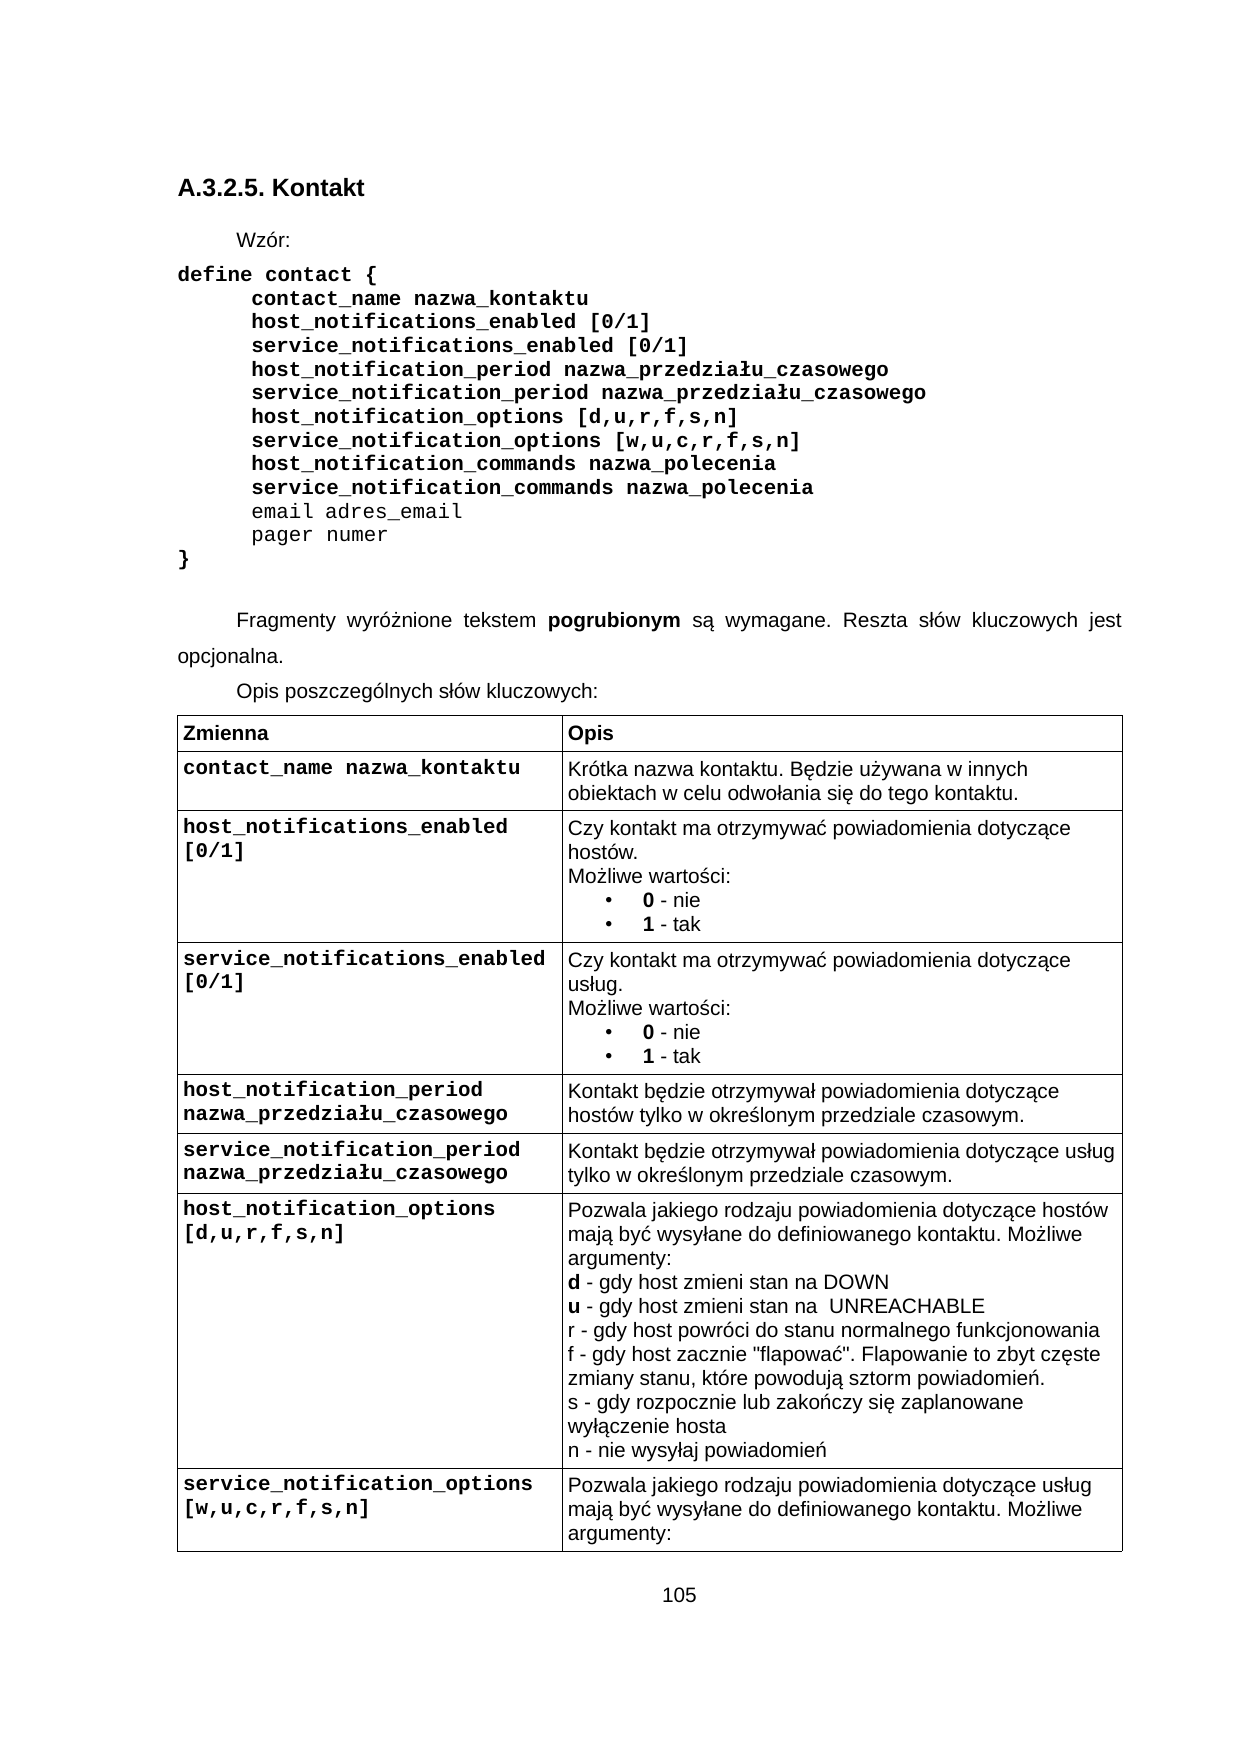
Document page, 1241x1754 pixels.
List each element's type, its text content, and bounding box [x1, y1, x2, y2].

table_cell Kontakt będzie otrzymywał powiadomienia dotyczące usług tylko w określonym przedziale czasowym. [563, 1134, 1122, 1192]
table_cell service_notification_period nazwa_przedziału_czasowego [178, 1134, 562, 1192]
text host_notification_commands nazwa_polecenia [177, 453, 1122, 477]
text define contact { [177, 264, 1122, 288]
table_header Opis [563, 716, 1122, 751]
text Opis poszczególnych słów kluczowych: [177, 679, 1122, 703]
table_cell service_notification_options [w,u,c,r,f,s,n] [178, 1469, 562, 1551]
table_cell contact_name nazwa_kontaktu [178, 752, 562, 810]
text Wzór: [177, 228, 1122, 252]
table_header Zmienna [178, 716, 562, 751]
table_cell Kontakt będzie otrzymywał powiadomienia dotyczące hostów tylko w określonym przedziale czasowym. [563, 1075, 1122, 1133]
table_cell Pozwala jakiego rodzaju powiadomienia dotyczące hostów mają być wysyłane do definiowanego kontaktu. Możliwe argumenty: d - gdy host zmieni stan na DOWN u - gdy host zmieni stan na UNREACHABLE r - gdy host powróci do stanu normalnego funkcjonowania f - gdy host zacznie "flapować". Flapowanie to zbyt częste zmiany stanu, które powodują sztorm powiadomień. s - gdy rozpocznie lub zakończy się zaplanowane wyłączenie hosta n - nie wysyłaj powiadomień [563, 1194, 1122, 1467]
text service_notification_commands nazwa_polecenia [177, 477, 1122, 501]
table_cell host_notification_options [d,u,r,f,s,n] [178, 1194, 562, 1467]
text service_notification_period nazwa_przedziału_czasowego [177, 382, 1122, 406]
table_cell host_notification_period nazwa_przedziału_czasowego [178, 1075, 562, 1133]
text } [177, 548, 1122, 572]
text host_notification_options [d,u,r,f,s,n] [177, 406, 1122, 430]
table_cell host_notifications_enabled [0/1] [178, 811, 562, 942]
table_cell Czy kontakt ma otrzymywać powiadomienia dotyczące usług. Możliwe wartości: 0 - nie 1 - tak [563, 943, 1122, 1073]
text service_notifications_enabled [0/1] [177, 335, 1122, 359]
text contact_name nazwa_kontaktu [177, 288, 1122, 311]
table_cell Czy kontakt ma otrzymywać powiadomienia dotyczące hostów. Możliwe wartości: 0 - nie 1 - tak [563, 811, 1122, 942]
text Fragmenty wyróżnione tekstem pogrubionym są wymagane. Reszta słów kluczowych jest opcjonalna. [177, 607, 1122, 667]
table_cell Pozwala jakiego rodzaju powiadomienia dotyczące usług mają być wysyłane do definiowanego kontaktu. Możliwe argumenty: [563, 1469, 1122, 1551]
table_cell Krótka nazwa kontaktu. Będzie używana w innych obiektach w celu odwołania się do tego kontaktu. [563, 752, 1122, 810]
text host_notifications_enabled [0/1] [177, 311, 1122, 335]
subtitle A.3.2.5. Kontakt [177, 173, 1122, 201]
table_cell service_notifications_enabled [0/1] [178, 943, 562, 1073]
text pager numer [177, 524, 1122, 548]
text service_notification_options [w,u,c,r,f,s,n] [177, 430, 1122, 453]
text email adres_email [177, 501, 1122, 524]
text host_notification_period nazwa_przedziału_czasowego [177, 359, 1122, 382]
